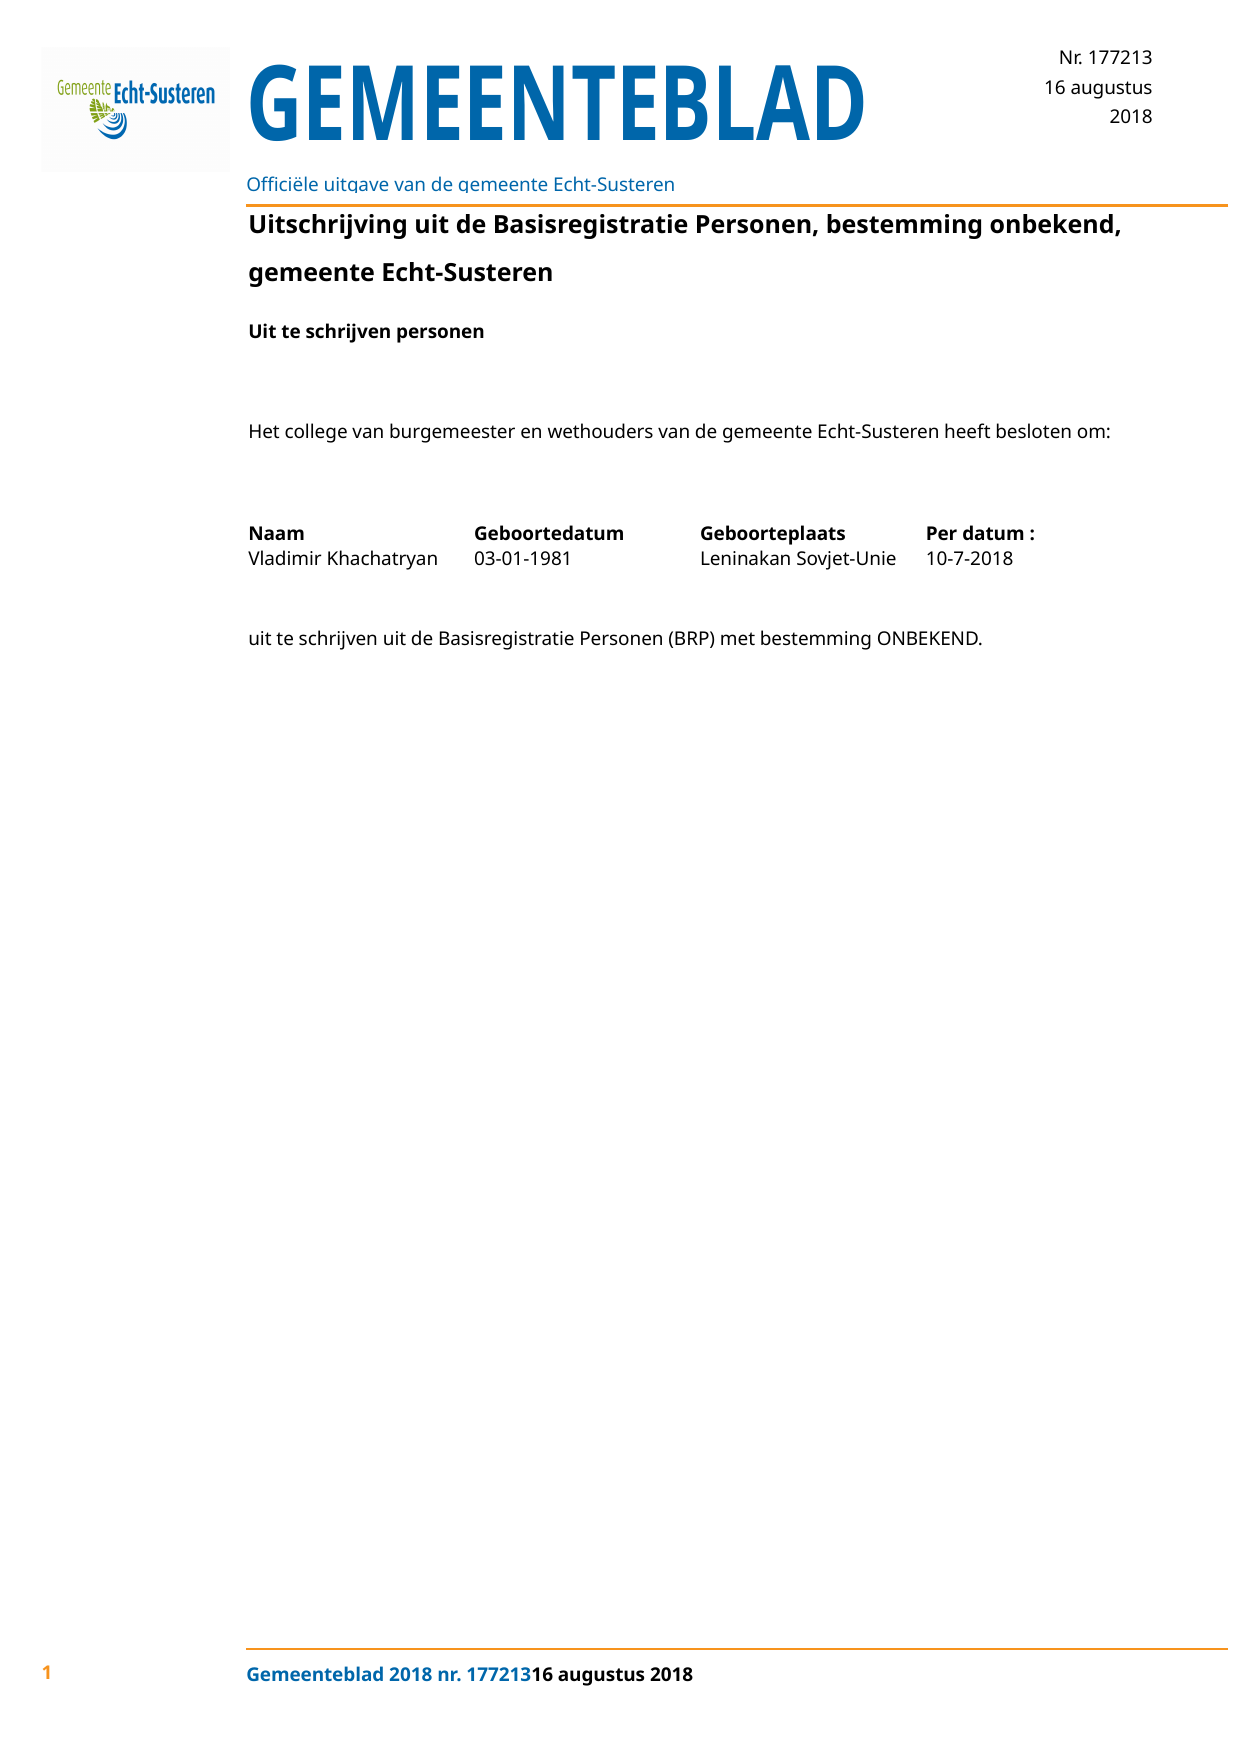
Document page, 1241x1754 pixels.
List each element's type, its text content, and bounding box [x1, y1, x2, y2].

text uit te schrijven uit de Basisregistratie Personen (BRP) met bestemming ONBEKEND. [248, 625, 1152, 651]
table_header Naam [248, 520, 474, 545]
table_cell Leninakan Sovjet-Unie [700, 545, 926, 571]
picture [41, 47, 231, 172]
text Het college van burgemeester en wethouders van de gemeente Echt-Susteren heeft besloten om: [248, 419, 1152, 444]
text Uitschrijving uit de Basisregistratie Personen, bestemming onbekend, gemeente Echt-Susteren [248, 207, 1152, 288]
text Uit te schrijven personen [248, 318, 1152, 344]
table_header Geboortedatum [474, 520, 700, 545]
table_cell 10-7-2018 [926, 545, 1152, 571]
table_header Per datum : [926, 520, 1152, 545]
table_header Geboorteplaats [700, 520, 926, 545]
table_cell 03-01-1981 [474, 545, 700, 571]
table_cell Vladimir Khachatryan [248, 545, 474, 571]
